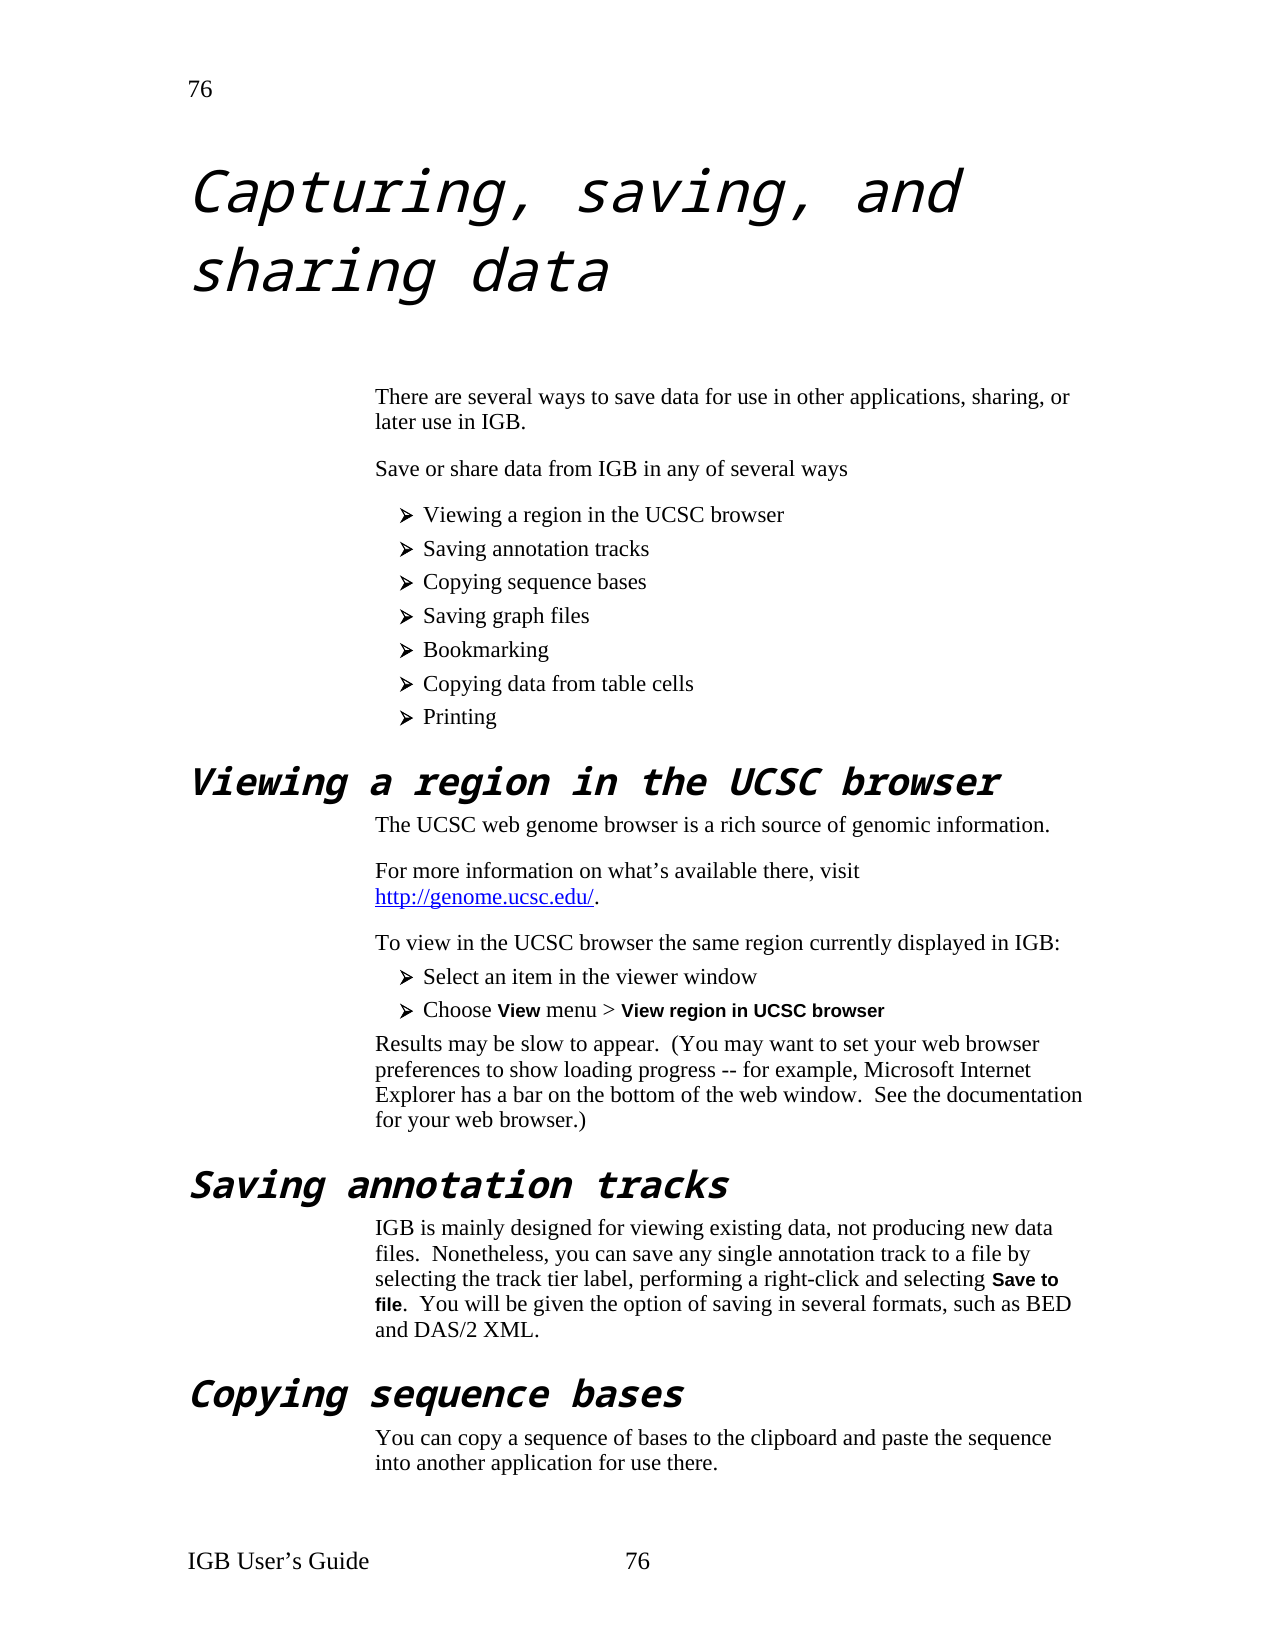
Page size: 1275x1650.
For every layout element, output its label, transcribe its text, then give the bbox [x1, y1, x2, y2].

list Copying data from table cells [399, 671, 1087, 696]
text For more information on what’s available there, visit http://genome.ucsc.edu/. [375, 858, 1087, 909]
subtitle Capturing, saving, and sharing data [187, 150, 1087, 309]
text You can copy a sequence of bases to the clipboard and paste the sequence into another application for use there. [375, 1424, 1087, 1475]
list Viewing a region in the UCSC browser [399, 502, 1087, 527]
text Save or share data from IGB in any of several ways [375, 456, 1087, 481]
subtitle Saving annotation tracks [187, 1158, 1087, 1209]
list Saving annotation tracks [399, 536, 1087, 561]
list Bookmarking [399, 637, 1087, 662]
text IGB is mainly designed for viewing existing data, not producing new data files. Nonetheless, you can save any single annotation track to a file by selecting the track tier label, performing a right-click and selecting Save to file. You will be given the option of saving in several formats, such as BED and DAS/2 XML. [375, 1215, 1087, 1342]
list Saving graph files [399, 603, 1087, 628]
text To view in the UCSC browser the same region currently displayed in IGB: [375, 930, 1087, 955]
subtitle Copying sequence bases [187, 1367, 1087, 1418]
list Printing [399, 704, 1087, 730]
list Copying sequence bases [399, 569, 1087, 595]
list Choose View menu > View region in UCSC browser [399, 997, 1087, 1023]
list Select an item in the viewer window [399, 964, 1087, 989]
text Results may be slow to appear. (You may want to set your web browser preferences to show loading progress -- for example, Microsoft Internet Explorer has a bar on the bottom of the web window. See the documentation for your web browser.) [375, 1031, 1087, 1133]
subtitle Viewing a region in the UCSC browser [187, 755, 1087, 806]
text The UCSC web genome browser is a rich source of genomic information. [375, 812, 1087, 837]
text There are several ways to save data for use in other applications, sharing, or later use in IGB. [375, 384, 1087, 435]
